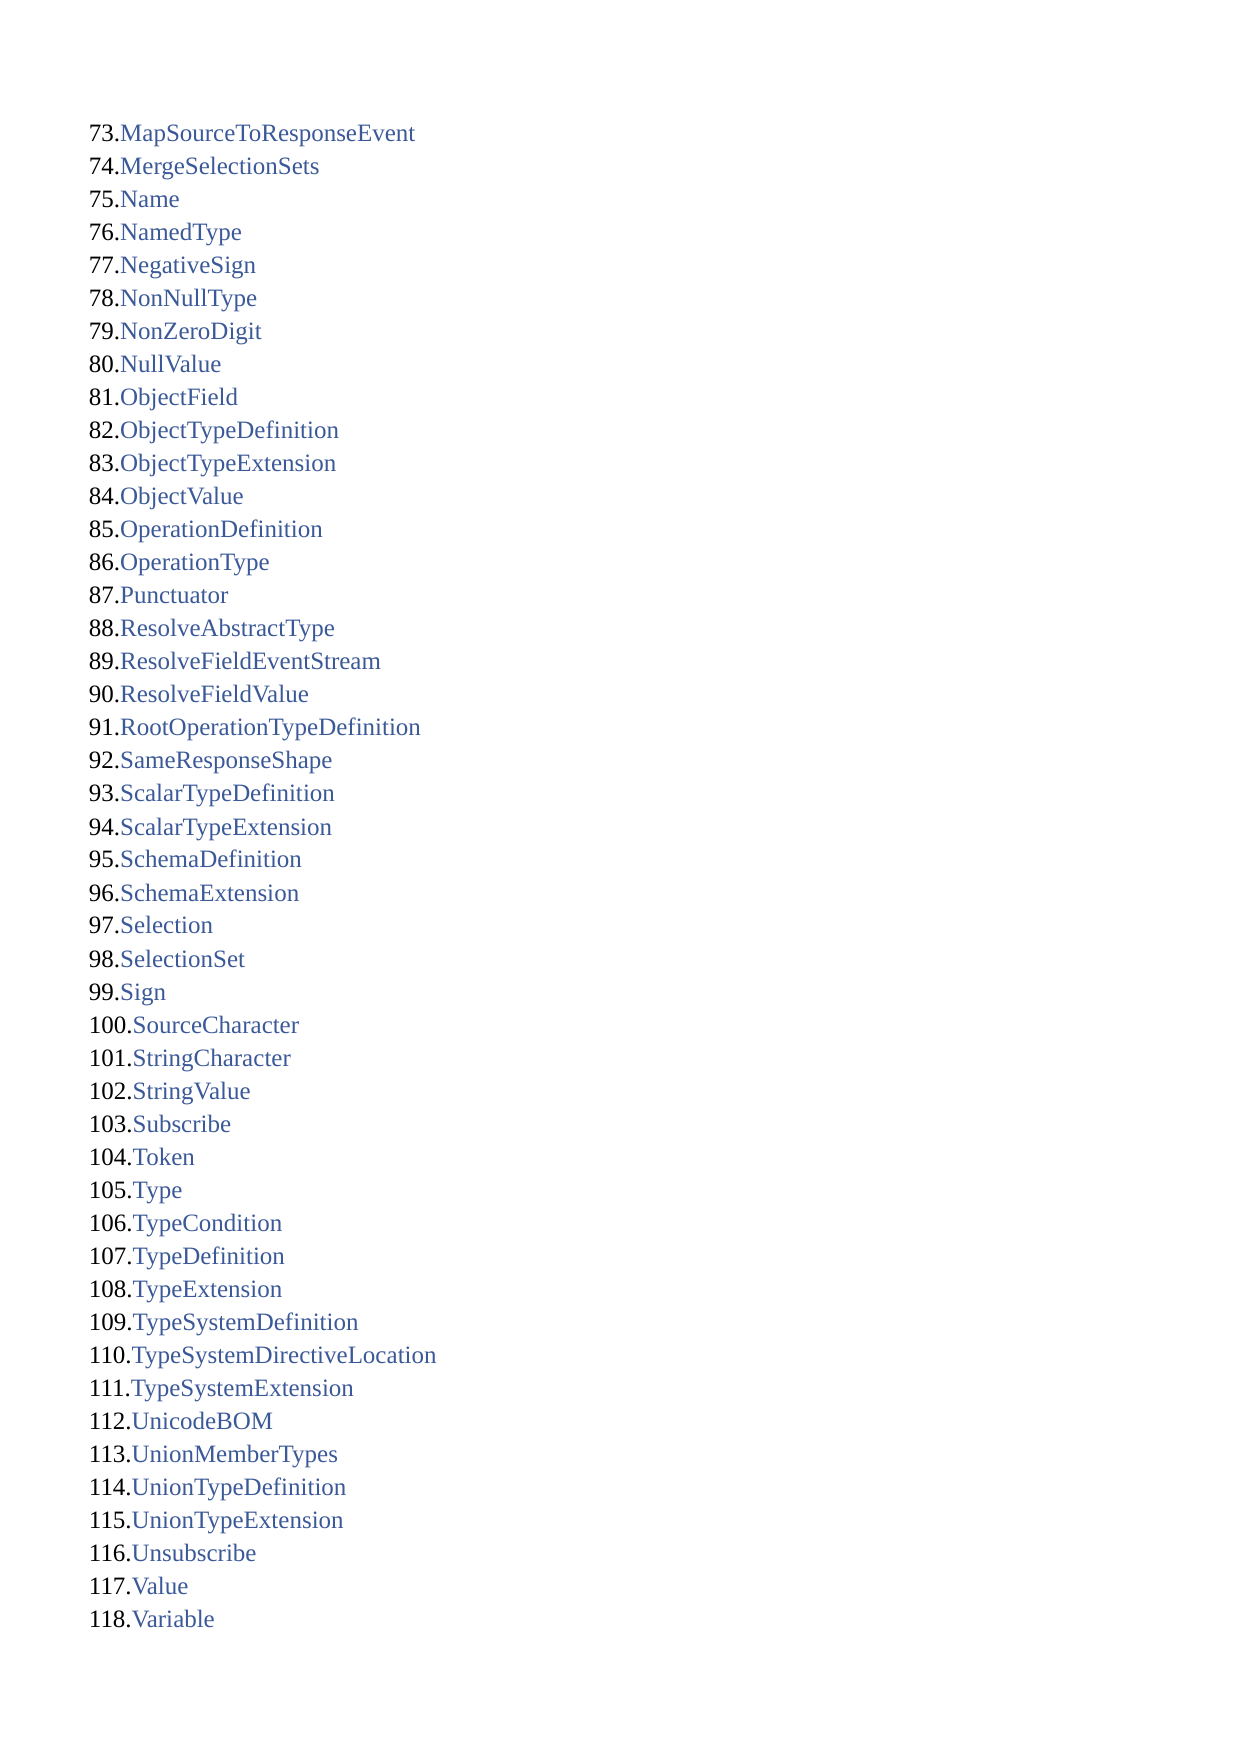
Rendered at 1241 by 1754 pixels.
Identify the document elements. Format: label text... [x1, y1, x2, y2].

list UnionTypeExtension [118, 1505, 1122, 1534]
list NegativeSign [118, 250, 1122, 279]
list SameResponseShape [118, 746, 1122, 774]
list Variable [118, 1604, 1122, 1633]
list MergeSelectionSets [118, 151, 1122, 180]
list ObjectTypeDefinition [118, 415, 1122, 444]
list RootOperationTypeDefinition [118, 712, 1122, 741]
list Subscribe [118, 1109, 1122, 1137]
list ResolveFieldEventStream [118, 646, 1122, 675]
list TypeDefinition [118, 1241, 1122, 1269]
list SelectionSet [118, 944, 1122, 972]
list NonZeroDigit [118, 316, 1122, 345]
list NamedType [118, 217, 1122, 246]
list Token [118, 1142, 1122, 1171]
list OperationDefinition [118, 514, 1122, 543]
list ObjectField [118, 382, 1122, 411]
list ObjectTypeExtension [118, 448, 1122, 477]
list Unsubscribe [118, 1538, 1122, 1567]
list TypeSystemDirectiveLocation [118, 1340, 1122, 1369]
list StringValue [118, 1076, 1122, 1104]
list TypeCondition [118, 1208, 1122, 1237]
list ScalarTypeExtension [118, 812, 1122, 840]
list Punctuator [118, 580, 1122, 609]
list Type [118, 1175, 1122, 1203]
list UnicodeBOM [118, 1406, 1122, 1435]
list ResolveFieldValue [118, 679, 1122, 708]
list TypeExtension [118, 1274, 1122, 1303]
list OperationType [118, 547, 1122, 576]
list ResolveAbstractType [118, 613, 1122, 642]
list StringCharacter [118, 1043, 1122, 1071]
list Value [118, 1571, 1122, 1600]
list TypeSystemDefinition [118, 1307, 1122, 1336]
list MapSourceToResponseEvent [118, 118, 1122, 147]
list NullValue [118, 349, 1122, 378]
list SourceCharacter [118, 1010, 1122, 1038]
list Sign [118, 977, 1122, 1005]
list TypeSystemExtension [118, 1373, 1122, 1402]
list NonNullType [118, 283, 1122, 312]
list Name [118, 184, 1122, 213]
list ScalarTypeDefinition [118, 778, 1122, 807]
list UnionTypeDefinition [118, 1472, 1122, 1501]
list SchemaExtension [118, 878, 1122, 906]
list SchemaDefinition [118, 844, 1122, 873]
list ObjectValue [118, 481, 1122, 510]
list UnionMemberTypes [118, 1439, 1122, 1468]
list Selection [118, 911, 1122, 939]
